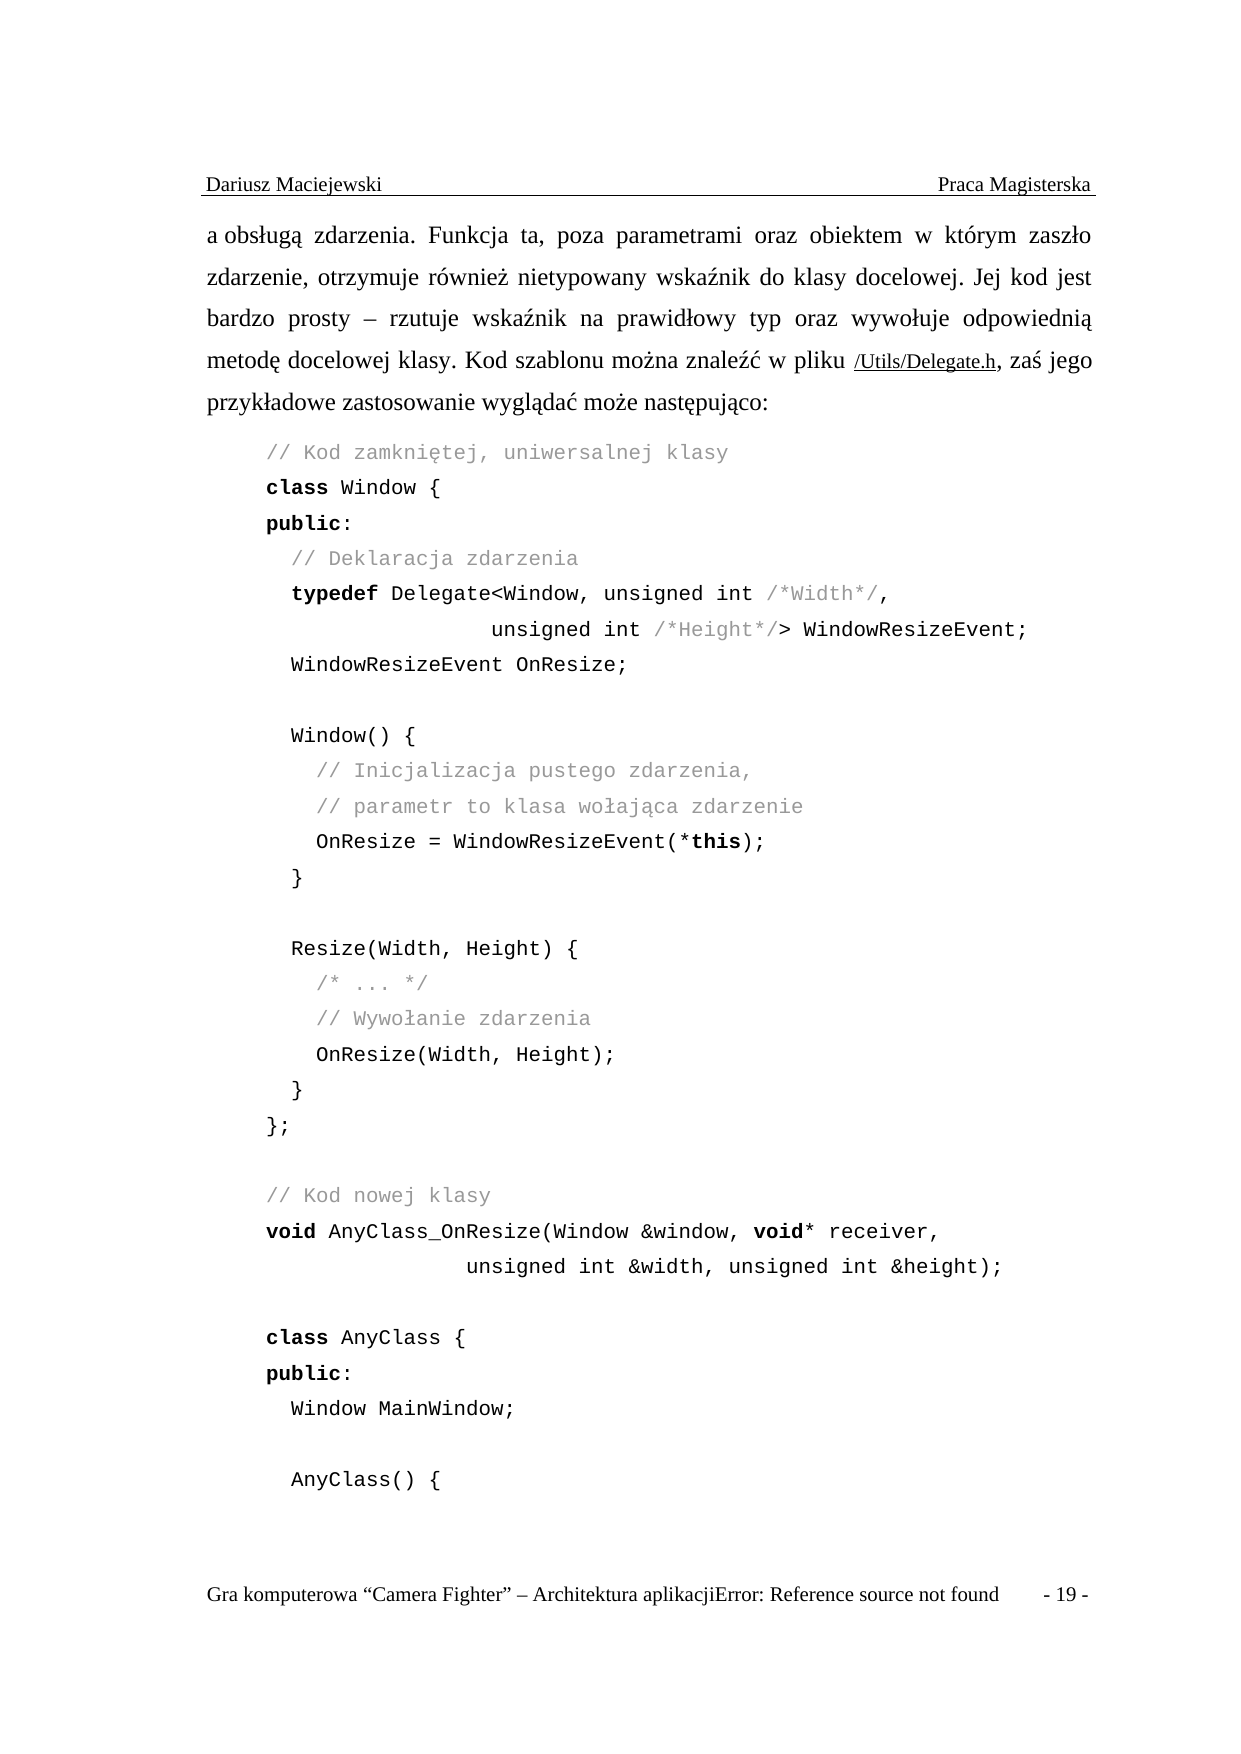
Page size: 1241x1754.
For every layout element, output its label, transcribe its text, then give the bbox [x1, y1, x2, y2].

text void AnyClass_OnResize(Window &window, void* receiver, unsigned int &width, unsigned int &height); [266, 1221, 1033, 1280]
text class Window { [266, 477, 1033, 501]
text Window() { [266, 725, 1033, 749]
text /* ... */ [266, 973, 1033, 997]
text } [266, 867, 1033, 890]
text class AnyClass { [266, 1327, 1033, 1351]
text public: [266, 513, 1033, 536]
text a obsługą zdarzenia. Funkcja ta, poza parametrami oraz obiektem w którym zaszło zdarzenie, otrzymuje również nietypowany wskaźnik do klasy docelowej. Jej kod jest bardzo prosty – rzutuje wskaźnik na prawidłowy typ oraz wywołuje odpowiednią metodę docelowej klasy. Kod szablonu można znaleźć w pliku /Utils/Delegate.h, zaś jego przykładowe zastosowanie wyglądać może następująco: [207, 221, 1092, 415]
text AnyClass() { [266, 1469, 1033, 1492]
text OnResize(Width, Height); [266, 1044, 1033, 1067]
text }; [266, 1115, 1033, 1138]
text Resize(Width, Height) { [266, 938, 1033, 961]
text // Wywołanie zdarzenia [266, 1008, 1033, 1032]
text public: [266, 1363, 1033, 1386]
text } [266, 1079, 1033, 1103]
text // Kod zamkniętej, uniwersalnej klasy [266, 442, 1033, 465]
text // Inicjalizacja pustego zdarzenia, // parametr to klasa wołająca zdarzenie [266, 761, 1033, 819]
text OnResize = WindowResizeEvent(*this); [266, 831, 1033, 855]
text Window MainWindow; [266, 1398, 1033, 1422]
text WindowResizeEvent OnResize; [266, 654, 1033, 678]
text // Deklaracja zdarzenia [266, 548, 1033, 572]
text // Kod nowej klasy [266, 1186, 1033, 1209]
text typedef Delegate<Window, unsigned int /*Width*/, unsigned int /*Height*/> WindowResizeEvent; [266, 583, 1033, 642]
